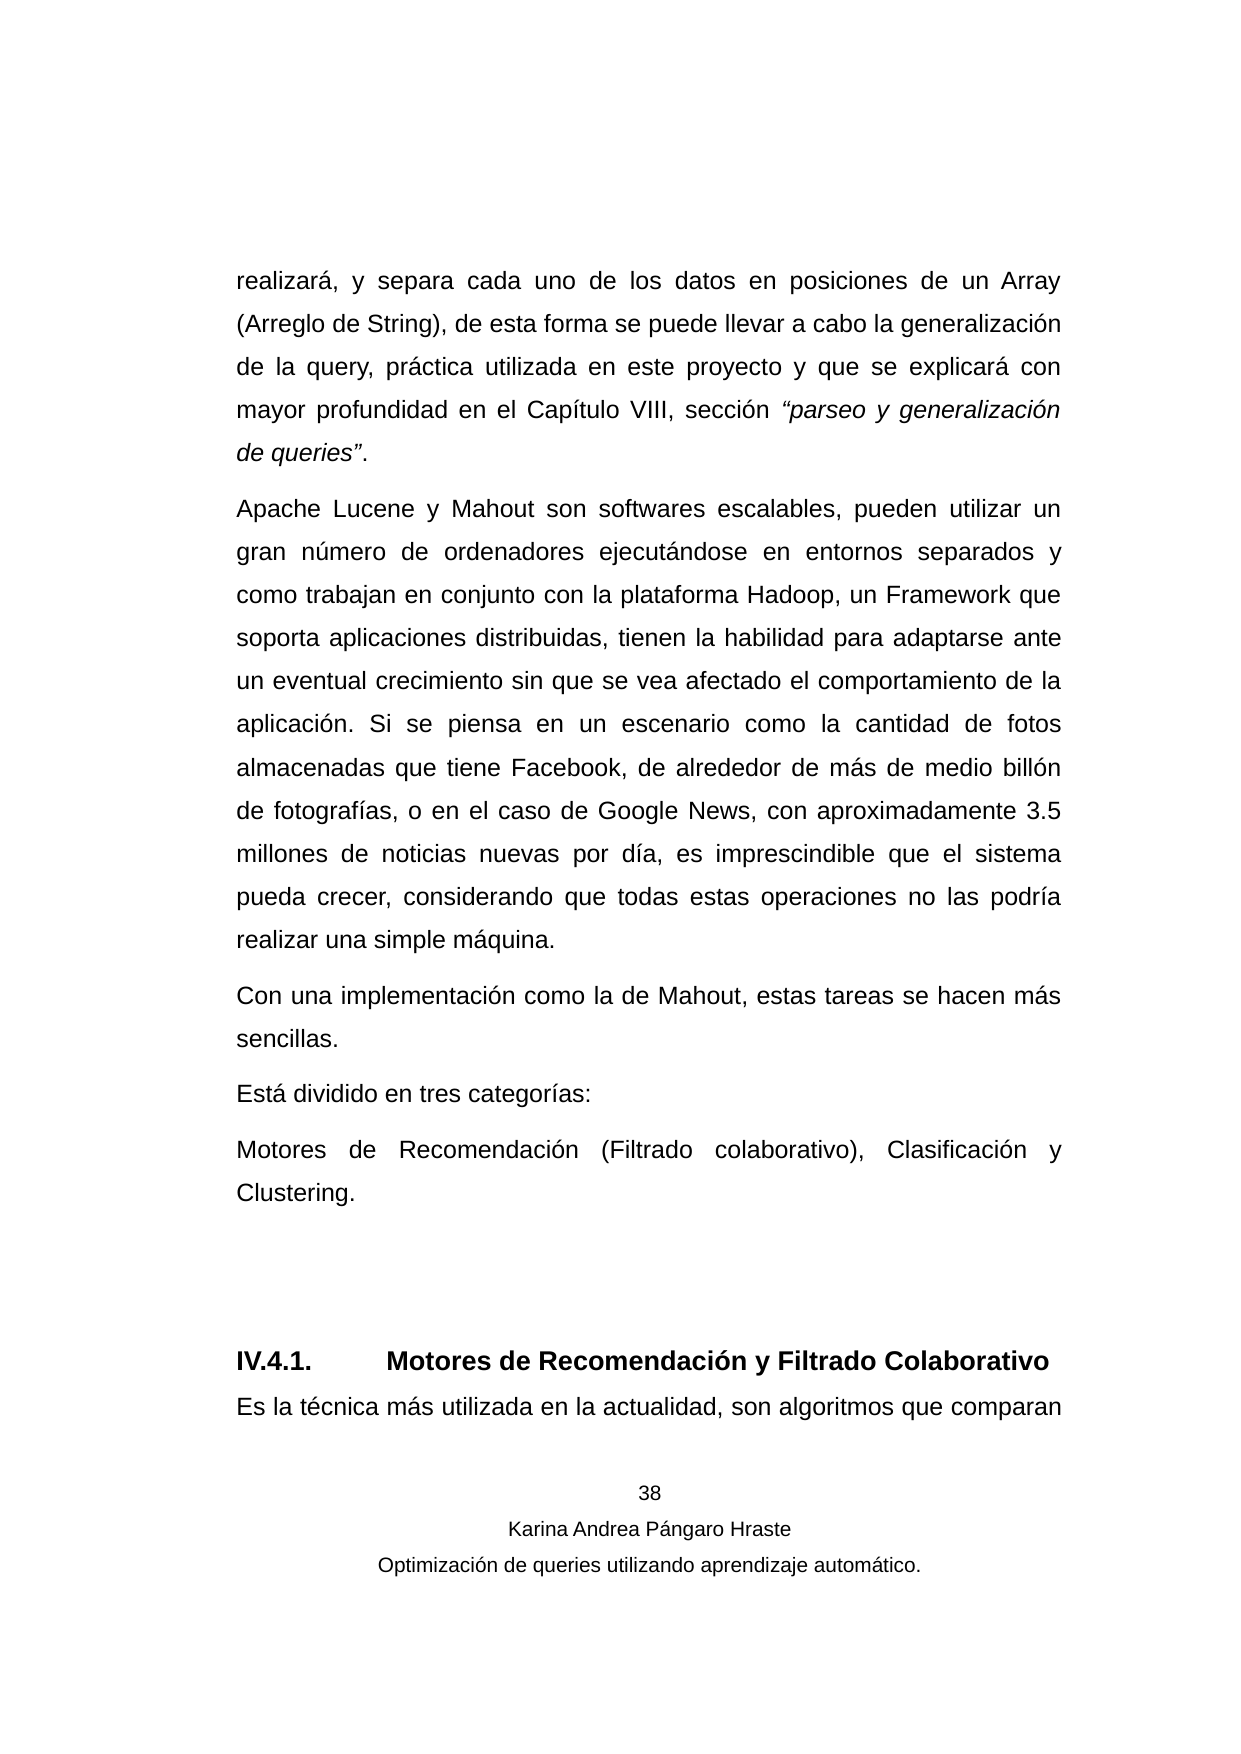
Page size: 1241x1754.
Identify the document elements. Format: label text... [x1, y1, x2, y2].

subtitle Motores de Recomendación y Filtrado Colaborativo [236, 1345, 1063, 1376]
text Está dividido en tres categorías: [236, 1079, 1063, 1108]
text Con una implementación como la de Mahout, estas tareas se hacen más sencillas. [236, 981, 1063, 1053]
text Es la técnica más utilizada en la actualidad, son algoritmos que comparan [236, 1392, 1063, 1421]
text realizará, y separa cada uno de los datos en posiciones de un Array (Arreglo de String), de esta forma se puede llevar a cabo la generalización de la query, práctica utilizada en este proyecto y que se explicará con mayor profundidad en el Capítulo VIII, sección “parseo y generalización de queries”. [236, 266, 1063, 467]
text Apache Lucene y Mahout son softwares escalables, pueden utilizar un gran número de ordenadores ejecutándose en entornos separados y como trabajan en conjunto con la plataforma Hadoop, un Framework que soporta aplicaciones distribuidas, tienen la habilidad para adaptarse ante un eventual crecimiento sin que se vea afectado el comportamiento de la aplicación. Si se piensa en un escenario como la cantidad de fotos almacenadas que tiene Facebook, de alrededor de más de medio billón de fotografías, o en el caso de Google News, con aproximadamente 3.5 millones de noticias nuevas por día, es imprescindible que el sistema pueda crecer, considerando que todas estas operaciones no las podría realizar una simple máquina. [236, 494, 1063, 954]
text Motores de Recomendación (Filtrado colaborativo), Clasificación y Clustering. [236, 1135, 1063, 1207]
